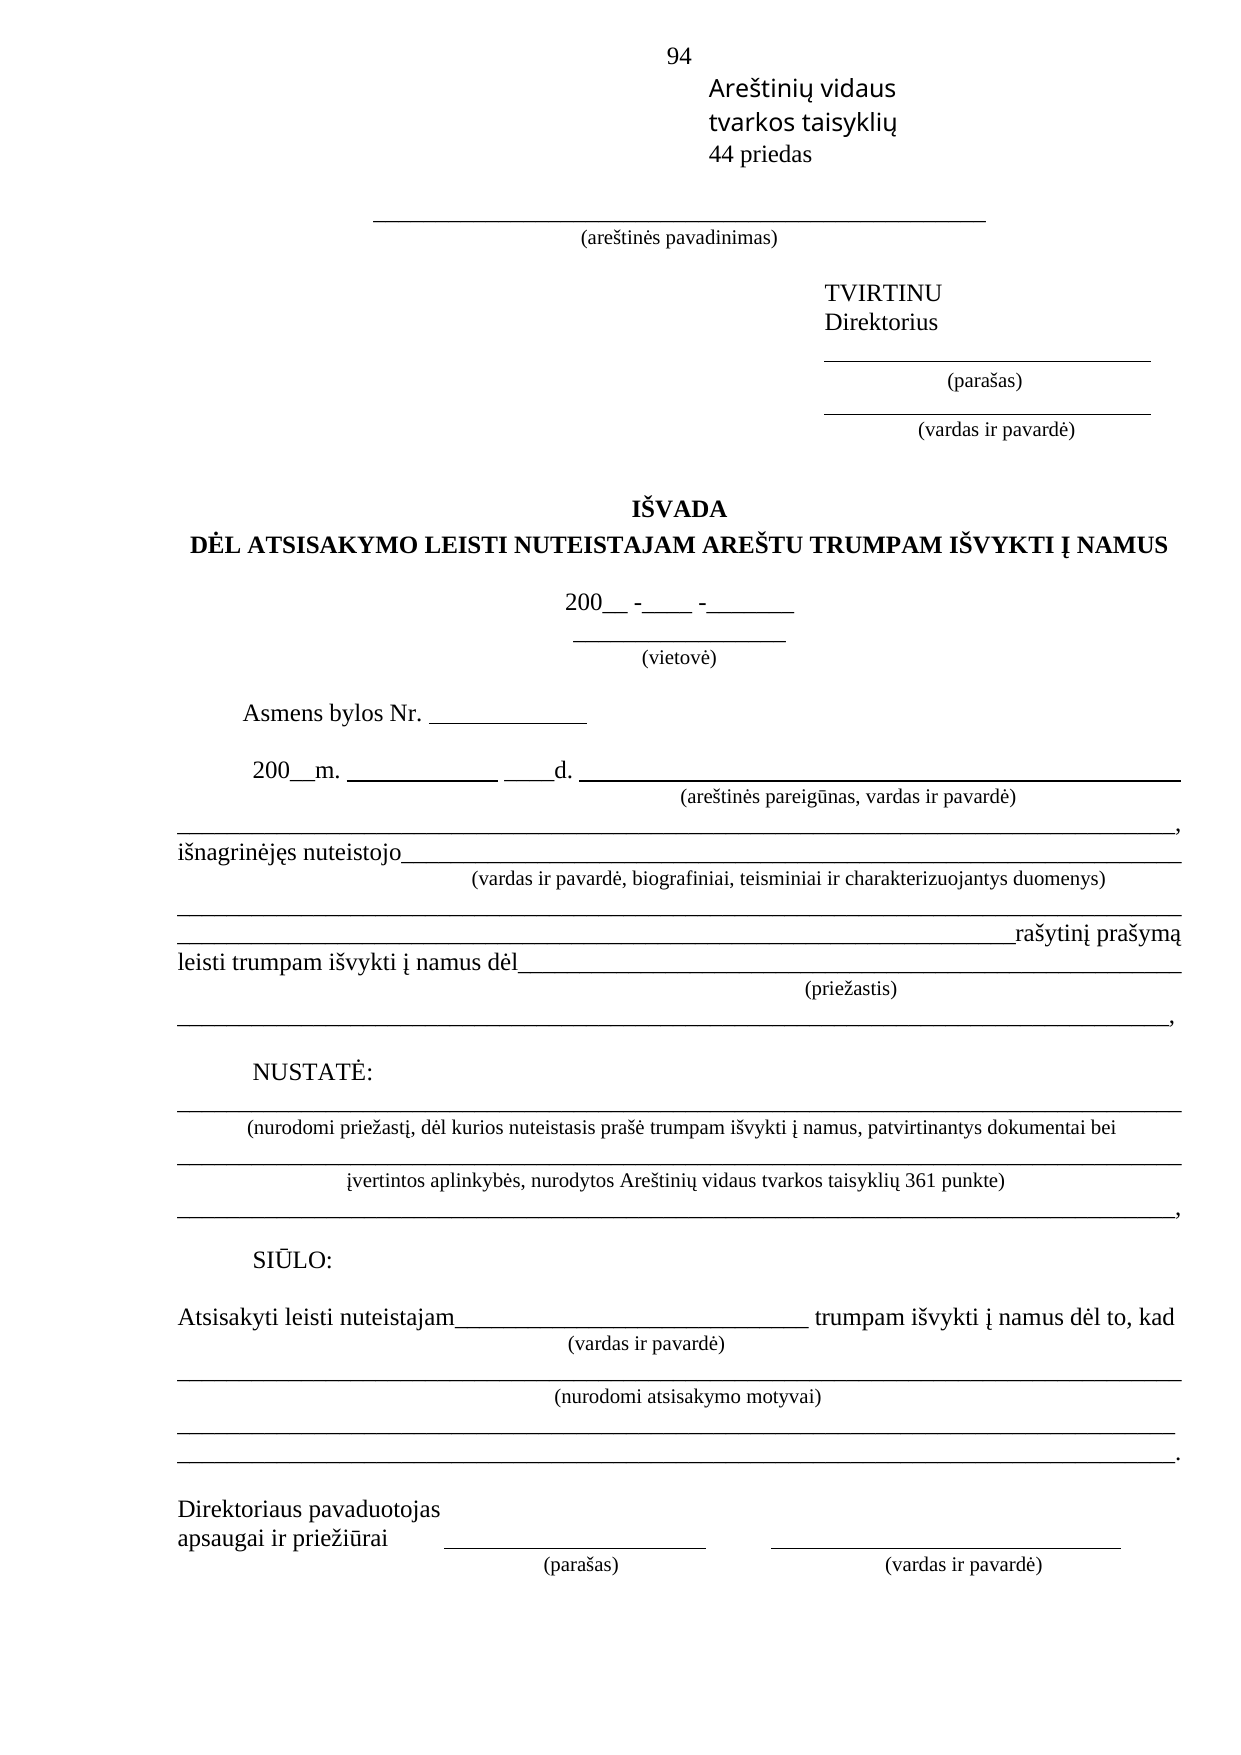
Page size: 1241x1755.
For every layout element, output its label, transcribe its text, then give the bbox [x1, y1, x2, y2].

text IŠVADA [177, 494, 1181, 523]
text (vardas ir pavardė, biografiniai, teisminiai ir charakterizuojantys duomenys) [177, 866, 1181, 890]
text Direktoriaus pavaduotojas [177, 1494, 1181, 1523]
text įvertintos aplinkybės, nurodytos Areštinių vidaus tvarkos taisyklių 361 punkte) [177, 1168, 1181, 1192]
text , [177, 808, 1181, 837]
text . [177, 1437, 1181, 1465]
text (vardas ir pavardė) [177, 417, 1181, 441]
text , [177, 1000, 1181, 1029]
text Asmens bylos Nr. [177, 698, 1181, 727]
text Areštinių vidaus [709, 71, 1181, 105]
text Atsisakyti leisti nuteistajam trumpam išvykti į namus dėl to, kad [177, 1302, 1181, 1331]
text _________________ [177, 616, 1181, 645]
text (parašas) (vardas ir pavardė) [177, 1552, 1181, 1576]
text 44 priedas [177, 139, 1181, 168]
text (areštinės pareigūnas, vardas ir pavardė) [177, 784, 1181, 808]
text (vardas ir pavardė) [177, 1331, 1181, 1355]
text (priežastis) [177, 976, 1181, 1000]
text tvarkos taisyklių [177, 105, 1181, 139]
text _________________________________________________ [177, 196, 1181, 225]
text apsaugai ir priežiūrai [177, 1523, 1181, 1552]
text (parašas) [177, 364, 1181, 393]
text (nurodomi priežastį, dėl kurios nuteistasis prašė trumpam išvykti į namus, patvirtinantys dokumentai bei [177, 1115, 1181, 1139]
text Direktorius [177, 307, 1181, 336]
text (areštinės pavadinimas) [177, 225, 1181, 249]
text NUSTATĖ: [177, 1057, 1181, 1086]
text 200__ -____ -_______ [177, 587, 1181, 616]
text išnagrinėjęs nuteistojo [177, 837, 1181, 866]
text TVIRTINU [177, 278, 1181, 307]
text , [177, 1192, 1181, 1221]
text leisti trumpam išvykti į namus dėl [177, 947, 1181, 976]
text rašytinį prašymą [177, 918, 1181, 947]
text (nurodomi atsisakymo motyvai) [177, 1384, 1181, 1408]
text (vietovė) [177, 645, 1181, 669]
text SIŪLO: [177, 1245, 1181, 1273]
text 200__m. ____d. [177, 755, 1181, 784]
text DĖL ATSISAKYMO LEISTI NUTEISTAJAM AREŠTU TRUMPAM IŠVYKTI Į NAMUS [177, 530, 1181, 559]
